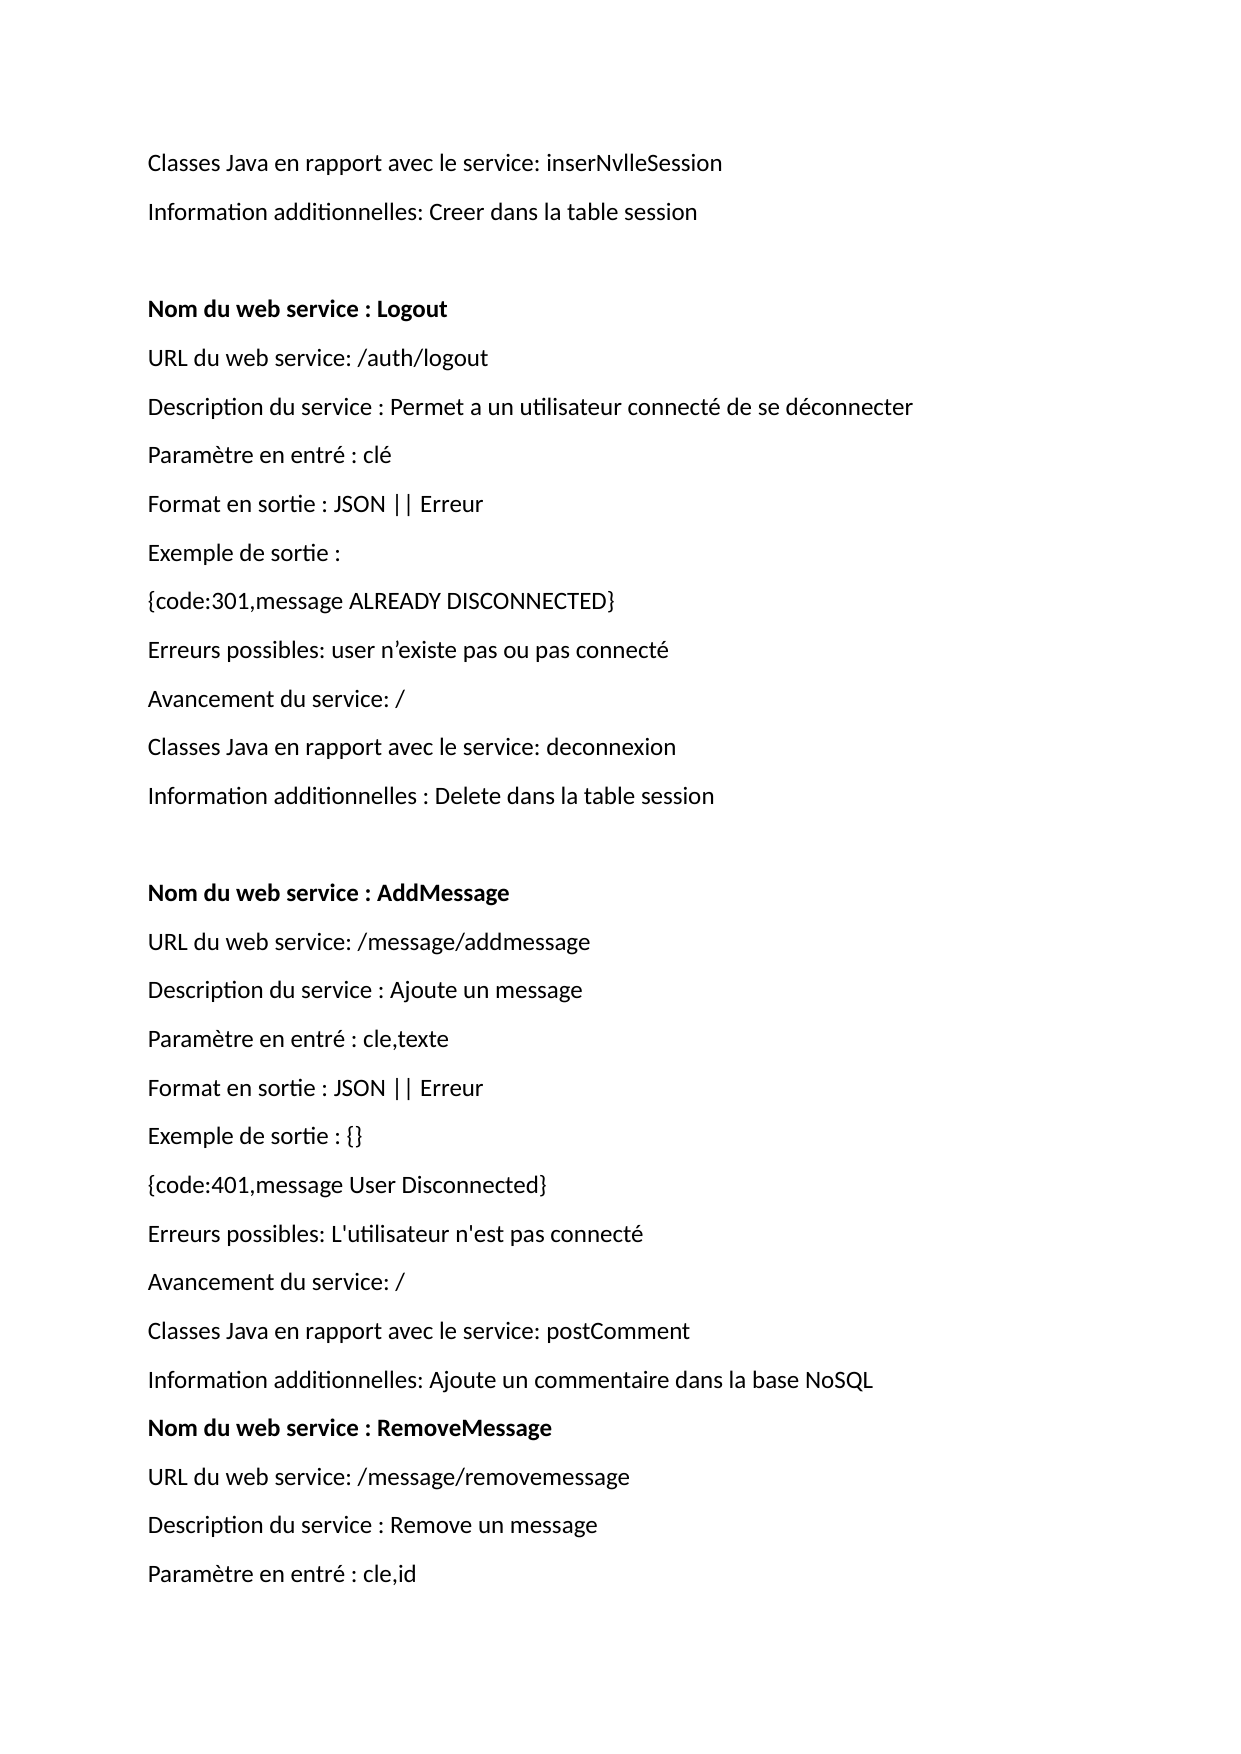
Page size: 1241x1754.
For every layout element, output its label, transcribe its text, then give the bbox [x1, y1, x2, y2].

text Nom du web service : RemoveMessage [148, 1412, 1093, 1443]
text Paramètre en entré : clé [148, 439, 1093, 470]
text Description du service : Remove un message [148, 1510, 1093, 1540]
text Information additionnelles: Ajoute un commentaire dans la base NoSQL [148, 1364, 1093, 1394]
text Exemple de sortie : [148, 537, 1093, 567]
text URL du web service: /auth/logout [148, 342, 1093, 373]
text Exemple de sortie : {} [148, 1121, 1093, 1151]
text URL du web service: /message/addmessage [148, 926, 1093, 956]
text Format en sortie : JSON || Erreur [148, 488, 1093, 519]
text Classes Java en rapport avec le service: postComment [148, 1315, 1093, 1346]
text Description du service : Permet a un utilisateur connecté de se déconnecter [148, 391, 1093, 421]
text Paramètre en entré : cle,id [148, 1558, 1093, 1589]
text {code:401,message User Disconnected} [148, 1169, 1093, 1200]
text Classes Java en rapport avec le service: inserNvlleSession [148, 148, 1093, 178]
text Description du service : Ajoute un message [148, 974, 1093, 1005]
text Information additionnelles : Delete dans la table session [148, 780, 1093, 811]
text Erreurs possibles: L'utilisateur n'est pas connecté [148, 1218, 1093, 1248]
text Avancement du service: / [148, 1266, 1093, 1297]
text Nom du web service : Logout [148, 293, 1093, 324]
text {code:301,message ALREADY DISCONNECTED} [148, 585, 1093, 616]
text Avancement du service: / [148, 683, 1093, 713]
text Format en sortie : JSON || Erreur [148, 1072, 1093, 1102]
text Paramètre en entré : cle,texte [148, 1023, 1093, 1054]
text Erreurs possibles: user n’existe pas ou pas connecté [148, 634, 1093, 664]
text Nom du web service : AddMessage [148, 877, 1093, 908]
text URL du web service: /message/removemessage [148, 1461, 1093, 1492]
text Information additionnelles: Creer dans la table session [148, 196, 1093, 227]
text Classes Java en rapport avec le service: deconnexion [148, 731, 1093, 762]
